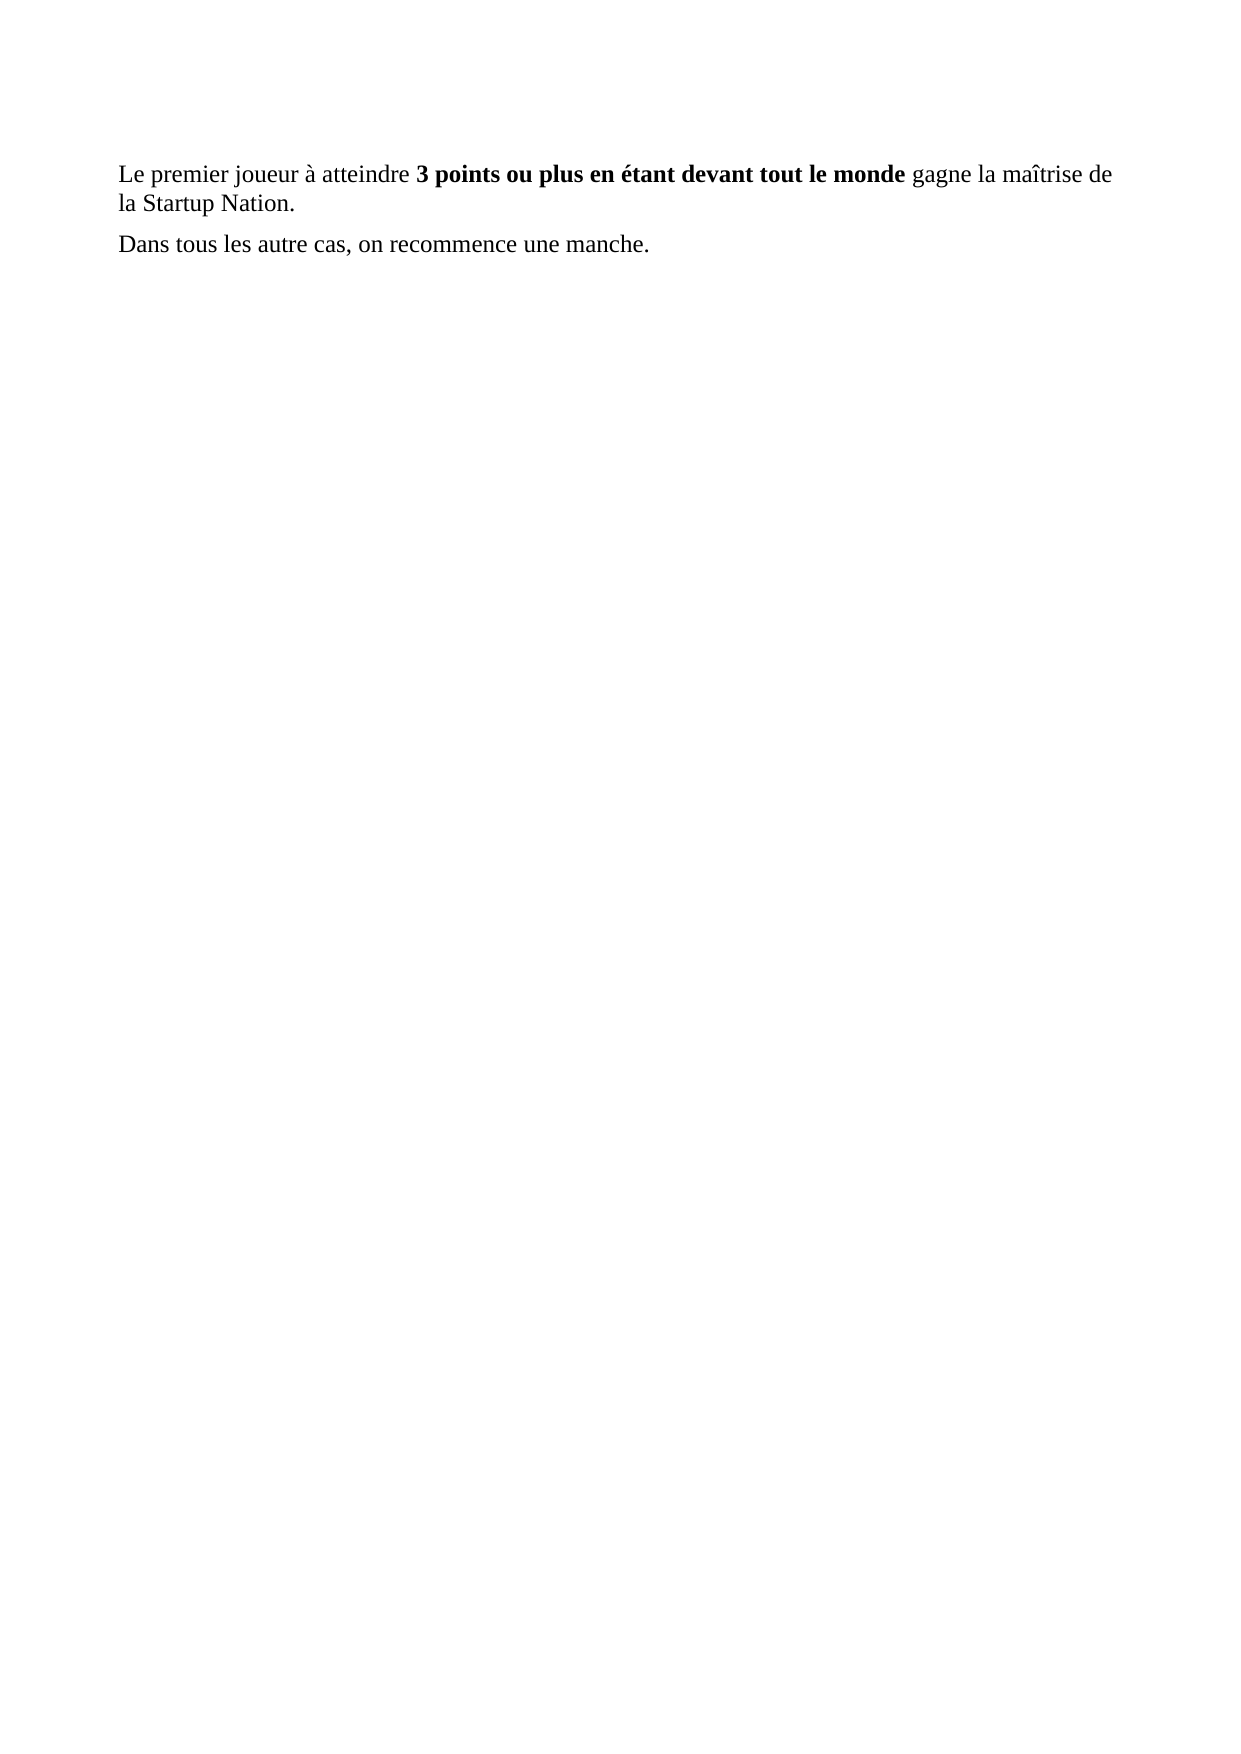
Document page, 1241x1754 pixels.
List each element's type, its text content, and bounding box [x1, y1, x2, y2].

text Dans tous les autre cas, on recommence une manche. [118, 229, 1122, 258]
text Le premier joueur à atteindre 3 points ou plus en étant devant tout le monde gagne la maîtrise de la Startup Nation. [118, 159, 1122, 217]
